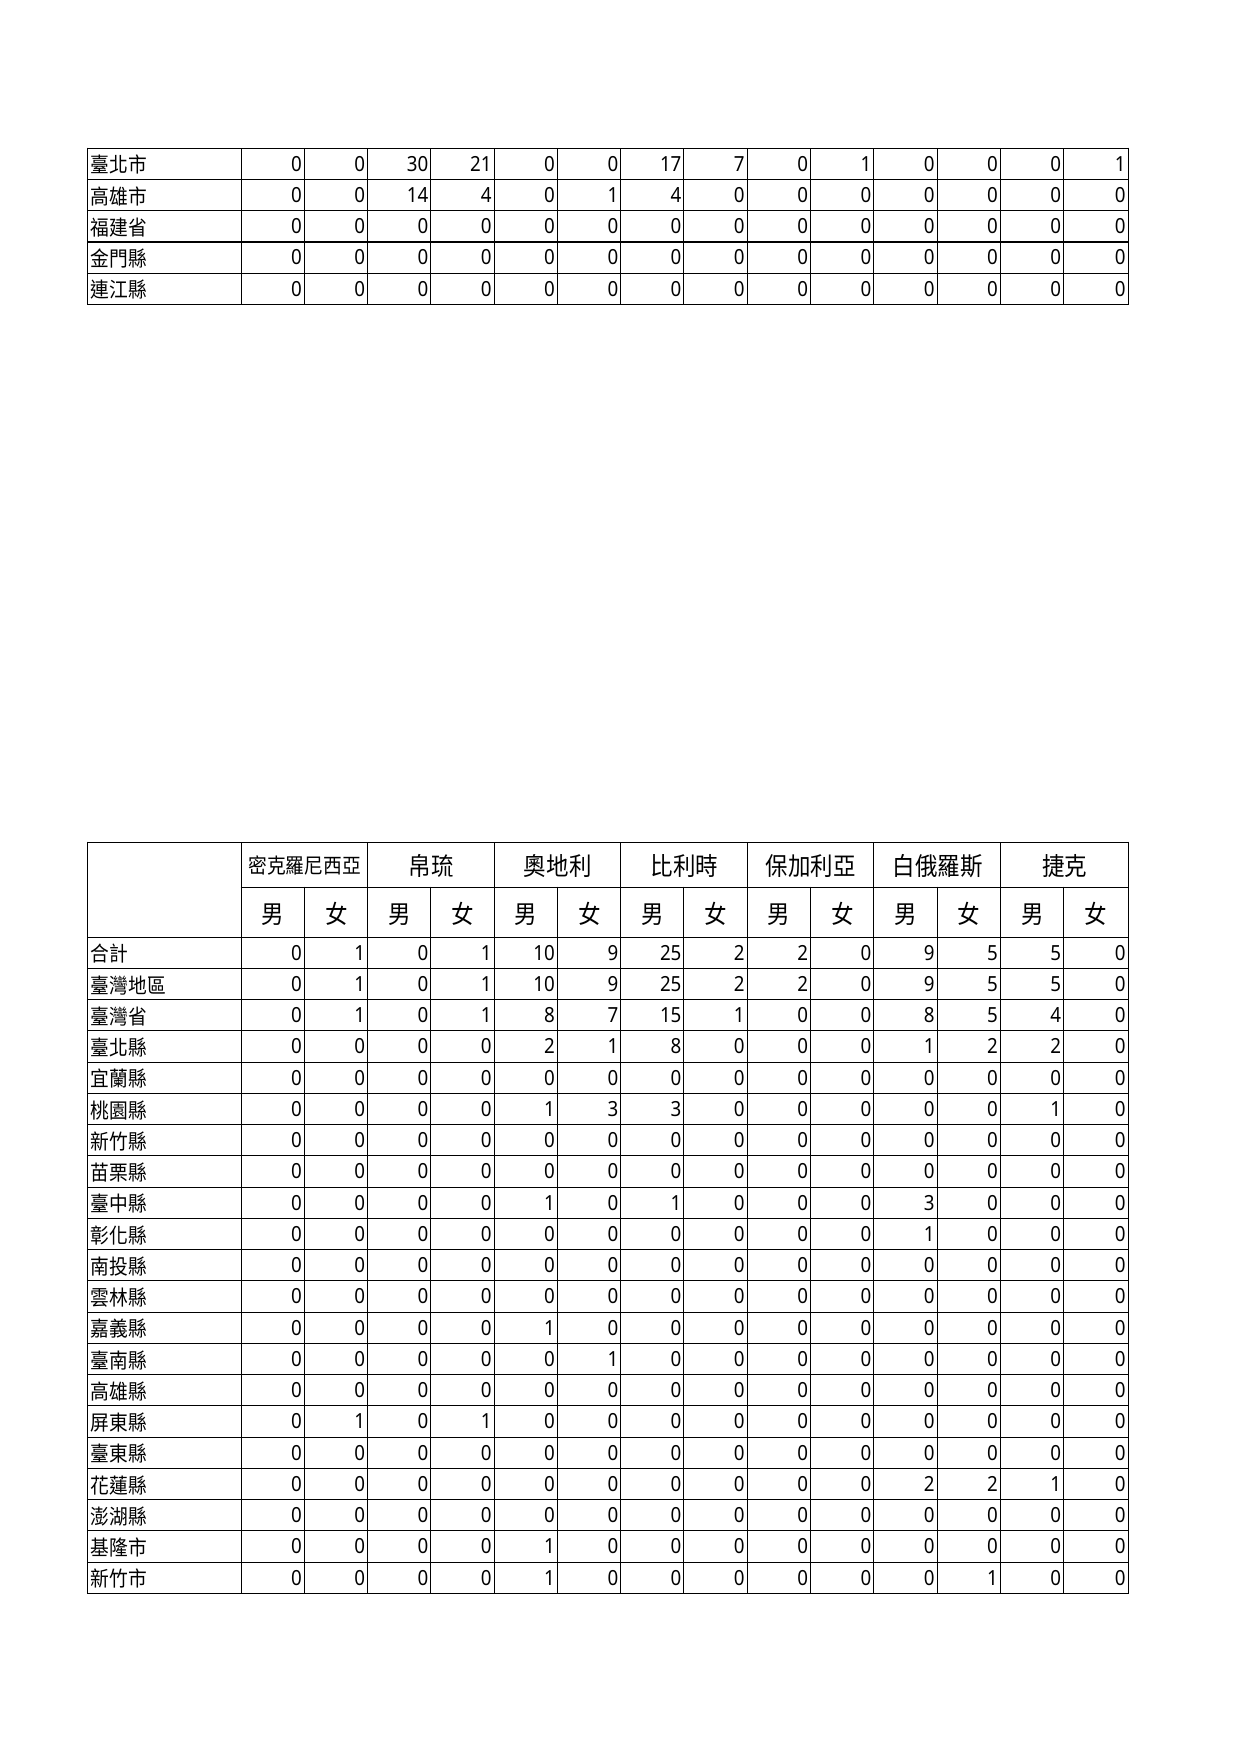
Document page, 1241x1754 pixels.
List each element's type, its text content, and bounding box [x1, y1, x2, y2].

table_cell 女 [811, 888, 873, 937]
table_cell 0 [1001, 1563, 1063, 1593]
table_cell 0 [621, 1563, 683, 1593]
table_cell 0 [368, 1438, 430, 1468]
table_cell 0 [305, 1094, 367, 1124]
table_cell 1 [558, 1031, 620, 1062]
table_cell 0 [748, 1125, 810, 1155]
table_cell 0 [811, 274, 873, 304]
table_cell 0 [811, 1375, 873, 1405]
table_cell 0 [305, 1281, 367, 1312]
table_cell 0 [1064, 1344, 1128, 1374]
table_cell 15 [621, 1000, 683, 1030]
table_cell 0 [811, 1250, 873, 1280]
table_cell 男 [621, 888, 683, 937]
table_cell 5 [1001, 938, 1063, 968]
table_cell 0 [1064, 1500, 1128, 1530]
table_cell 1 [938, 1563, 1000, 1593]
table_cell 0 [748, 1313, 810, 1343]
table_cell 0 [242, 1000, 304, 1030]
table_cell 0 [811, 243, 873, 273]
table_cell 0 [495, 1438, 557, 1468]
table_cell 女 [938, 888, 1000, 937]
table_cell 2 [684, 938, 747, 968]
table_cell 0 [748, 1531, 810, 1562]
table_cell 4 [431, 180, 494, 210]
table_cell 0 [242, 1219, 304, 1249]
table_cell 0 [621, 274, 683, 304]
table_cell 0 [242, 211, 304, 241]
table_cell 0 [748, 1000, 810, 1030]
table_cell 0 [621, 1469, 683, 1499]
table_cell 0 [811, 180, 873, 210]
table_cell 0 [621, 1125, 683, 1155]
table_cell 0 [305, 211, 367, 241]
table_cell 0 [1001, 149, 1063, 179]
table_cell 0 [811, 1156, 873, 1187]
table_cell 女 [431, 888, 494, 937]
table_cell 0 [368, 1406, 430, 1437]
table_cell 0 [558, 1281, 620, 1312]
table_cell 0 [558, 1531, 620, 1562]
table_cell 0 [938, 274, 1000, 304]
table_cell 1 [621, 1188, 683, 1218]
table_cell 0 [305, 1438, 367, 1468]
table_cell 0 [558, 1406, 620, 1437]
table_cell 0 [242, 1156, 304, 1187]
table_cell 30 [368, 149, 430, 179]
table_cell 男 [1001, 888, 1063, 937]
table_cell 0 [431, 1094, 494, 1124]
table_header 密克羅尼西亞 [242, 843, 367, 887]
table_cell 25 [621, 938, 683, 968]
table_cell 0 [748, 1250, 810, 1280]
table_cell 0 [874, 1094, 937, 1124]
table_cell 0 [621, 1063, 683, 1093]
table_cell 8 [621, 1031, 683, 1062]
table_cell 0 [558, 149, 620, 179]
table_cell 0 [1001, 243, 1063, 273]
table_cell 0 [748, 1094, 810, 1124]
table_cell 0 [558, 1063, 620, 1093]
table_cell 0 [684, 1250, 747, 1280]
table_header 奧地利 [495, 843, 620, 887]
table_cell 5 [938, 938, 1000, 968]
table_cell 0 [242, 1500, 304, 1530]
table_cell 0 [558, 1469, 620, 1499]
table_cell 0 [1001, 1406, 1063, 1437]
table_cell 0 [684, 1344, 747, 1374]
table_cell 2 [1001, 1031, 1063, 1062]
table_cell 0 [684, 1375, 747, 1405]
table_cell 0 [748, 211, 810, 241]
table_cell 10 [495, 969, 557, 999]
table_cell 0 [684, 1531, 747, 1562]
table_cell 0 [938, 1125, 1000, 1155]
table_cell 0 [1064, 1563, 1128, 1593]
table_cell 0 [558, 1250, 620, 1280]
table_cell 0 [431, 1531, 494, 1562]
table_cell 嘉義縣 [88, 1313, 241, 1343]
table_cell 0 [621, 1531, 683, 1562]
table_cell 女 [684, 888, 747, 937]
table_cell 0 [1001, 1375, 1063, 1405]
table_cell 0 [684, 243, 747, 273]
table_cell 0 [431, 1500, 494, 1530]
table_cell 0 [368, 938, 430, 968]
table_cell 5 [938, 969, 1000, 999]
table_cell 0 [368, 274, 430, 304]
table_cell 1 [495, 1563, 557, 1593]
table_cell 2 [748, 938, 810, 968]
table_cell 0 [1064, 969, 1128, 999]
table_cell 0 [874, 1438, 937, 1468]
table_cell 金門縣 [88, 243, 241, 273]
table_cell 0 [368, 1031, 430, 1062]
table_cell 0 [242, 1375, 304, 1405]
table_cell 0 [242, 1250, 304, 1280]
table_cell 2 [874, 1469, 937, 1499]
table_cell 1 [431, 1406, 494, 1437]
table_cell 14 [368, 180, 430, 210]
table_cell 0 [558, 1125, 620, 1155]
table_cell 0 [558, 1438, 620, 1468]
table_cell 0 [368, 1219, 430, 1249]
table_cell 0 [305, 1469, 367, 1499]
table_cell 0 [1064, 1469, 1128, 1499]
table_cell 花蓮縣 [88, 1469, 241, 1499]
table_cell 0 [811, 1344, 873, 1374]
table_cell 0 [242, 1406, 304, 1437]
table_cell 0 [748, 1156, 810, 1187]
table_cell 苗栗縣 [88, 1156, 241, 1187]
table_cell 0 [684, 1563, 747, 1593]
table_cell 0 [242, 180, 304, 210]
table_cell 0 [368, 1500, 430, 1530]
table_cell 0 [305, 1031, 367, 1062]
table_cell 0 [684, 211, 747, 241]
table_cell 男 [874, 888, 937, 937]
table_cell 0 [495, 1063, 557, 1093]
table_cell 0 [495, 1375, 557, 1405]
table_header 白俄羅斯 [874, 843, 1000, 887]
table_cell 0 [242, 1563, 304, 1593]
table_cell 彰化縣 [88, 1219, 241, 1249]
table_cell 0 [242, 1281, 304, 1312]
table_cell 2 [938, 1031, 1000, 1062]
table_cell 0 [305, 1500, 367, 1530]
table_cell 0 [1064, 1250, 1128, 1280]
table_cell 0 [938, 149, 1000, 179]
table_cell 0 [1001, 1156, 1063, 1187]
table_cell 0 [938, 1375, 1000, 1405]
table_cell 0 [684, 1438, 747, 1468]
table_cell 0 [495, 1406, 557, 1437]
table_cell 0 [874, 1156, 937, 1187]
table_cell 0 [938, 1250, 1000, 1280]
table_cell 0 [874, 1281, 937, 1312]
table_cell 0 [748, 1438, 810, 1468]
table_cell 澎湖縣 [88, 1500, 241, 1530]
table_cell 2 [748, 969, 810, 999]
table_cell 1 [811, 149, 873, 179]
table_cell 0 [305, 1375, 367, 1405]
table_cell 0 [748, 1500, 810, 1530]
table_cell 2 [938, 1469, 1000, 1499]
table_cell 1 [684, 1000, 747, 1030]
table_cell 0 [495, 1344, 557, 1374]
table_cell 0 [811, 1281, 873, 1312]
table_cell 合計 [88, 938, 241, 968]
table_cell 0 [431, 1438, 494, 1468]
table_cell 0 [938, 1313, 1000, 1343]
table_cell 0 [558, 243, 620, 273]
table_cell 臺南縣 [88, 1344, 241, 1374]
table_cell 0 [811, 1438, 873, 1468]
table_cell 10 [495, 938, 557, 968]
table_cell 3 [558, 1094, 620, 1124]
table_cell 0 [431, 1125, 494, 1155]
table_cell 0 [1001, 1500, 1063, 1530]
table_cell 0 [305, 1188, 367, 1218]
table_cell 0 [495, 1156, 557, 1187]
table_cell 0 [242, 1188, 304, 1218]
table_cell 0 [1064, 1406, 1128, 1437]
table_cell 0 [1001, 1313, 1063, 1343]
table_cell 0 [938, 1500, 1000, 1530]
table_cell 0 [431, 1063, 494, 1093]
table_cell 0 [684, 1188, 747, 1218]
table_cell 0 [1064, 1531, 1128, 1562]
table_cell 0 [368, 1344, 430, 1374]
table_cell 0 [1001, 1531, 1063, 1562]
table_cell 0 [621, 1406, 683, 1437]
table_cell 0 [305, 1250, 367, 1280]
table_cell 0 [684, 1156, 747, 1187]
table_cell 0 [558, 1563, 620, 1593]
table_cell 男 [368, 888, 430, 937]
table_cell 0 [1064, 1188, 1128, 1218]
table_cell 9 [874, 938, 937, 968]
table_cell 0 [558, 274, 620, 304]
table_cell 0 [1064, 180, 1128, 210]
table_cell 0 [621, 1375, 683, 1405]
table_cell 0 [1001, 1063, 1063, 1093]
table_cell 0 [558, 1500, 620, 1530]
table_cell 0 [748, 1219, 810, 1249]
table_cell 9 [558, 969, 620, 999]
table_cell 0 [495, 274, 557, 304]
table_cell 1 [874, 1031, 937, 1062]
table_cell 0 [874, 1500, 937, 1530]
table_cell 0 [558, 1188, 620, 1218]
table_cell 8 [874, 1000, 937, 1030]
table_cell 0 [621, 1438, 683, 1468]
table_cell 1 [1001, 1094, 1063, 1124]
table_cell 男 [242, 888, 304, 937]
table_cell 1 [558, 1344, 620, 1374]
table_cell 0 [431, 211, 494, 241]
table_cell 0 [305, 1563, 367, 1593]
table_cell 0 [495, 243, 557, 273]
table_cell 臺北縣 [88, 1031, 241, 1062]
table_cell 1 [305, 1000, 367, 1030]
table_cell 0 [368, 243, 430, 273]
table_cell 0 [305, 274, 367, 304]
table_cell 0 [1064, 1094, 1128, 1124]
table_cell 0 [1001, 1188, 1063, 1218]
table_cell 0 [495, 1219, 557, 1249]
table_cell 0 [1064, 1313, 1128, 1343]
table_cell 0 [431, 1188, 494, 1218]
table_cell 0 [368, 1281, 430, 1312]
table_cell 1 [305, 969, 367, 999]
table_cell 0 [495, 1125, 557, 1155]
table_cell 0 [242, 1094, 304, 1124]
table_cell 0 [368, 1563, 430, 1593]
table_cell 0 [811, 938, 873, 968]
table_cell 0 [748, 180, 810, 210]
table_cell 0 [748, 1469, 810, 1499]
table_cell 0 [305, 1313, 367, 1343]
table_cell 0 [305, 243, 367, 273]
table_cell 新竹市 [88, 1563, 241, 1593]
table_cell 0 [431, 274, 494, 304]
table_cell 0 [1001, 274, 1063, 304]
table_cell 0 [874, 1125, 937, 1155]
table_cell 0 [305, 180, 367, 210]
table_cell 0 [242, 1031, 304, 1062]
table_cell 0 [1064, 938, 1128, 968]
table_cell 0 [684, 1406, 747, 1437]
table_cell 0 [431, 1219, 494, 1249]
table_cell 0 [874, 211, 937, 241]
table_cell 0 [811, 1219, 873, 1249]
table_cell 0 [938, 1281, 1000, 1312]
table_cell 3 [621, 1094, 683, 1124]
table_cell 0 [305, 1063, 367, 1093]
table_cell 0 [431, 1250, 494, 1280]
table_cell 南投縣 [88, 1250, 241, 1280]
table_cell 0 [938, 1531, 1000, 1562]
table_cell 0 [242, 1531, 304, 1562]
table_cell 0 [1064, 1125, 1128, 1155]
table_cell 0 [1064, 1156, 1128, 1187]
table_cell 0 [431, 1563, 494, 1593]
table_cell 0 [874, 243, 937, 273]
table_cell 5 [938, 1000, 1000, 1030]
table_cell 0 [938, 1219, 1000, 1249]
table_cell 0 [495, 1500, 557, 1530]
table_cell 0 [1064, 1219, 1128, 1249]
table_cell 1 [431, 969, 494, 999]
table_cell 0 [305, 1344, 367, 1374]
table_cell 8 [495, 1000, 557, 1030]
table_cell 0 [305, 1531, 367, 1562]
table_cell 0 [874, 1531, 937, 1562]
table_cell 0 [1064, 1000, 1128, 1030]
table_cell 0 [368, 1000, 430, 1030]
table_cell 0 [621, 1313, 683, 1343]
table_cell 0 [558, 1313, 620, 1343]
table_cell 0 [495, 1469, 557, 1499]
table_cell 4 [621, 180, 683, 210]
table_cell 0 [748, 1031, 810, 1062]
table_cell 0 [1001, 1281, 1063, 1312]
table_cell 女 [1064, 888, 1128, 937]
table_header 保加利亞 [748, 843, 873, 887]
table_cell 0 [621, 1156, 683, 1187]
table_cell 0 [242, 243, 304, 273]
table_cell 0 [305, 149, 367, 179]
table_cell 0 [495, 149, 557, 179]
table_cell 0 [748, 1563, 810, 1593]
table_cell 0 [242, 1469, 304, 1499]
table_cell 0 [242, 1125, 304, 1155]
table_cell 0 [811, 1188, 873, 1218]
table_cell 0 [684, 1219, 747, 1249]
table_cell 臺北市 [88, 149, 241, 179]
table_cell 0 [748, 1344, 810, 1374]
table_cell 1 [305, 938, 367, 968]
table_cell 9 [558, 938, 620, 968]
table_cell 0 [748, 149, 810, 179]
table_cell 0 [242, 1438, 304, 1468]
table_cell 0 [811, 1313, 873, 1343]
table_cell 0 [242, 149, 304, 179]
table_cell 0 [558, 1375, 620, 1405]
table_cell 0 [938, 211, 1000, 241]
table_cell 0 [938, 1094, 1000, 1124]
table_cell 0 [684, 1031, 747, 1062]
table_cell 0 [368, 211, 430, 241]
table_cell 0 [495, 1250, 557, 1280]
table_cell 0 [748, 1188, 810, 1218]
table_cell 0 [874, 1375, 937, 1405]
table_cell 0 [811, 1500, 873, 1530]
table_cell 0 [368, 1469, 430, 1499]
table_cell 男 [495, 888, 557, 937]
table_cell 5 [1001, 969, 1063, 999]
table_cell 0 [811, 211, 873, 241]
table_cell 0 [621, 1250, 683, 1280]
table_cell 0 [431, 243, 494, 273]
table_cell 0 [811, 1063, 873, 1093]
table_cell 0 [748, 1281, 810, 1312]
table_cell 0 [368, 1188, 430, 1218]
table_cell 0 [242, 1063, 304, 1093]
table_cell 0 [431, 1031, 494, 1062]
table_cell 0 [811, 1125, 873, 1155]
table_cell 0 [811, 1000, 873, 1030]
table_cell 臺灣省 [88, 1000, 241, 1030]
table_cell 0 [684, 274, 747, 304]
table_cell 0 [938, 1063, 1000, 1093]
table_cell 0 [874, 274, 937, 304]
table_cell 0 [874, 149, 937, 179]
table_cell 4 [1001, 1000, 1063, 1030]
table_cell 連江縣 [88, 274, 241, 304]
table_cell 9 [874, 969, 937, 999]
table_cell 1 [495, 1188, 557, 1218]
table_cell 0 [242, 938, 304, 968]
table_header [88, 843, 241, 937]
table_cell 高雄市 [88, 180, 241, 210]
table_cell 0 [1001, 1250, 1063, 1280]
table_cell 桃園縣 [88, 1094, 241, 1124]
table_cell 0 [1064, 274, 1128, 304]
table_cell 新竹縣 [88, 1125, 241, 1155]
table_cell 0 [938, 1156, 1000, 1187]
table_cell 0 [1064, 1031, 1128, 1062]
table_cell 0 [368, 1375, 430, 1405]
table_cell 0 [748, 1406, 810, 1437]
table_cell 2 [495, 1031, 557, 1062]
table_cell 0 [495, 1281, 557, 1312]
table_cell 1 [495, 1531, 557, 1562]
table_cell 7 [684, 149, 747, 179]
table_cell 0 [811, 1469, 873, 1499]
table_cell 0 [242, 1313, 304, 1343]
table_cell 1 [431, 1000, 494, 1030]
table_cell 0 [1001, 1219, 1063, 1249]
table_cell 0 [811, 1094, 873, 1124]
table_cell 0 [1064, 1438, 1128, 1468]
table_cell 1 [874, 1219, 937, 1249]
table_cell 0 [305, 1156, 367, 1187]
table_cell 0 [684, 1125, 747, 1155]
table_cell 0 [874, 180, 937, 210]
table_cell 0 [431, 1344, 494, 1374]
table_cell 0 [305, 1219, 367, 1249]
table_cell 17 [621, 149, 683, 179]
table_cell 0 [431, 1375, 494, 1405]
table_cell 雲林縣 [88, 1281, 241, 1312]
table_cell 1 [558, 180, 620, 210]
table_cell 0 [1001, 1438, 1063, 1468]
table_cell 0 [368, 1250, 430, 1280]
table_cell 0 [431, 1281, 494, 1312]
table_cell 0 [1001, 180, 1063, 210]
table_cell 屏東縣 [88, 1406, 241, 1437]
table_cell 男 [748, 888, 810, 937]
table_cell 0 [242, 969, 304, 999]
table_cell 1 [495, 1313, 557, 1343]
table_cell 0 [242, 1344, 304, 1374]
table_cell 臺灣地區 [88, 969, 241, 999]
table_cell 0 [684, 1094, 747, 1124]
table_header 比利時 [621, 843, 747, 887]
table_cell 女 [558, 888, 620, 937]
table_cell 0 [368, 1125, 430, 1155]
table_cell 0 [874, 1063, 937, 1093]
table_cell 0 [938, 180, 1000, 210]
table_cell 2 [684, 969, 747, 999]
table_cell 0 [874, 1344, 937, 1374]
table_cell 臺中縣 [88, 1188, 241, 1218]
table_cell 0 [621, 1281, 683, 1312]
table_cell 基隆市 [88, 1531, 241, 1562]
table_cell 0 [684, 1469, 747, 1499]
table_cell 0 [874, 1313, 937, 1343]
table_cell 0 [621, 211, 683, 241]
table_header 帛琉 [368, 843, 494, 887]
table_cell 0 [684, 180, 747, 210]
table_cell 0 [811, 1406, 873, 1437]
table_cell 0 [368, 1156, 430, 1187]
table_cell 0 [938, 1188, 1000, 1218]
table_cell 0 [811, 1531, 873, 1562]
table_cell 0 [684, 1313, 747, 1343]
table_cell 0 [1064, 243, 1128, 273]
table_cell 0 [368, 969, 430, 999]
table_cell 0 [684, 1500, 747, 1530]
table_cell 0 [1001, 1344, 1063, 1374]
table_cell 7 [558, 1000, 620, 1030]
table_cell 福建省 [88, 211, 241, 241]
table_cell 0 [874, 1406, 937, 1437]
table_cell 0 [874, 1563, 937, 1593]
table_cell 0 [938, 1438, 1000, 1468]
table_cell 0 [811, 1031, 873, 1062]
table_cell 0 [368, 1531, 430, 1562]
table_cell 0 [621, 1219, 683, 1249]
table_cell 0 [558, 211, 620, 241]
table_cell 1 [495, 1094, 557, 1124]
table_cell 0 [938, 1406, 1000, 1437]
table_cell 0 [1064, 1063, 1128, 1093]
table_cell 0 [748, 1375, 810, 1405]
table_cell 0 [431, 1469, 494, 1499]
table_cell 0 [431, 1156, 494, 1187]
table_cell 0 [621, 1344, 683, 1374]
table_cell 0 [1001, 211, 1063, 241]
table_cell 0 [621, 1500, 683, 1530]
table_cell 0 [1064, 1281, 1128, 1312]
table_cell 0 [684, 1281, 747, 1312]
table_cell 3 [874, 1188, 937, 1218]
table_cell 0 [938, 1344, 1000, 1374]
table_cell 1 [1001, 1469, 1063, 1499]
table_cell 宜蘭縣 [88, 1063, 241, 1093]
table_cell 0 [1064, 1375, 1128, 1405]
table_cell 高雄縣 [88, 1375, 241, 1405]
table_cell 0 [748, 1063, 810, 1093]
table_cell 0 [874, 1250, 937, 1280]
table_cell 0 [305, 1125, 367, 1155]
table_cell 0 [558, 1219, 620, 1249]
table_cell 0 [368, 1094, 430, 1124]
table_cell 0 [368, 1313, 430, 1343]
table_cell 0 [431, 1313, 494, 1343]
table_cell 0 [558, 1156, 620, 1187]
table_cell 女 [305, 888, 367, 937]
table_cell 0 [621, 243, 683, 273]
table_cell 1 [431, 938, 494, 968]
table_cell 0 [748, 274, 810, 304]
table_cell 1 [305, 1406, 367, 1437]
table_cell 0 [495, 180, 557, 210]
table_cell 25 [621, 969, 683, 999]
table_cell 0 [811, 969, 873, 999]
table_cell 1 [1064, 149, 1128, 179]
table_cell 臺東縣 [88, 1438, 241, 1468]
table_cell 0 [748, 243, 810, 273]
table_cell 0 [684, 1063, 747, 1093]
table_cell 0 [1001, 1125, 1063, 1155]
table_cell 21 [431, 149, 494, 179]
table_cell 0 [495, 211, 557, 241]
table_cell 0 [1064, 211, 1128, 241]
table_cell 0 [938, 243, 1000, 273]
table_cell 0 [368, 1063, 430, 1093]
table_cell 0 [242, 274, 304, 304]
table_header 捷克 [1001, 843, 1128, 887]
table_cell 0 [811, 1563, 873, 1593]
